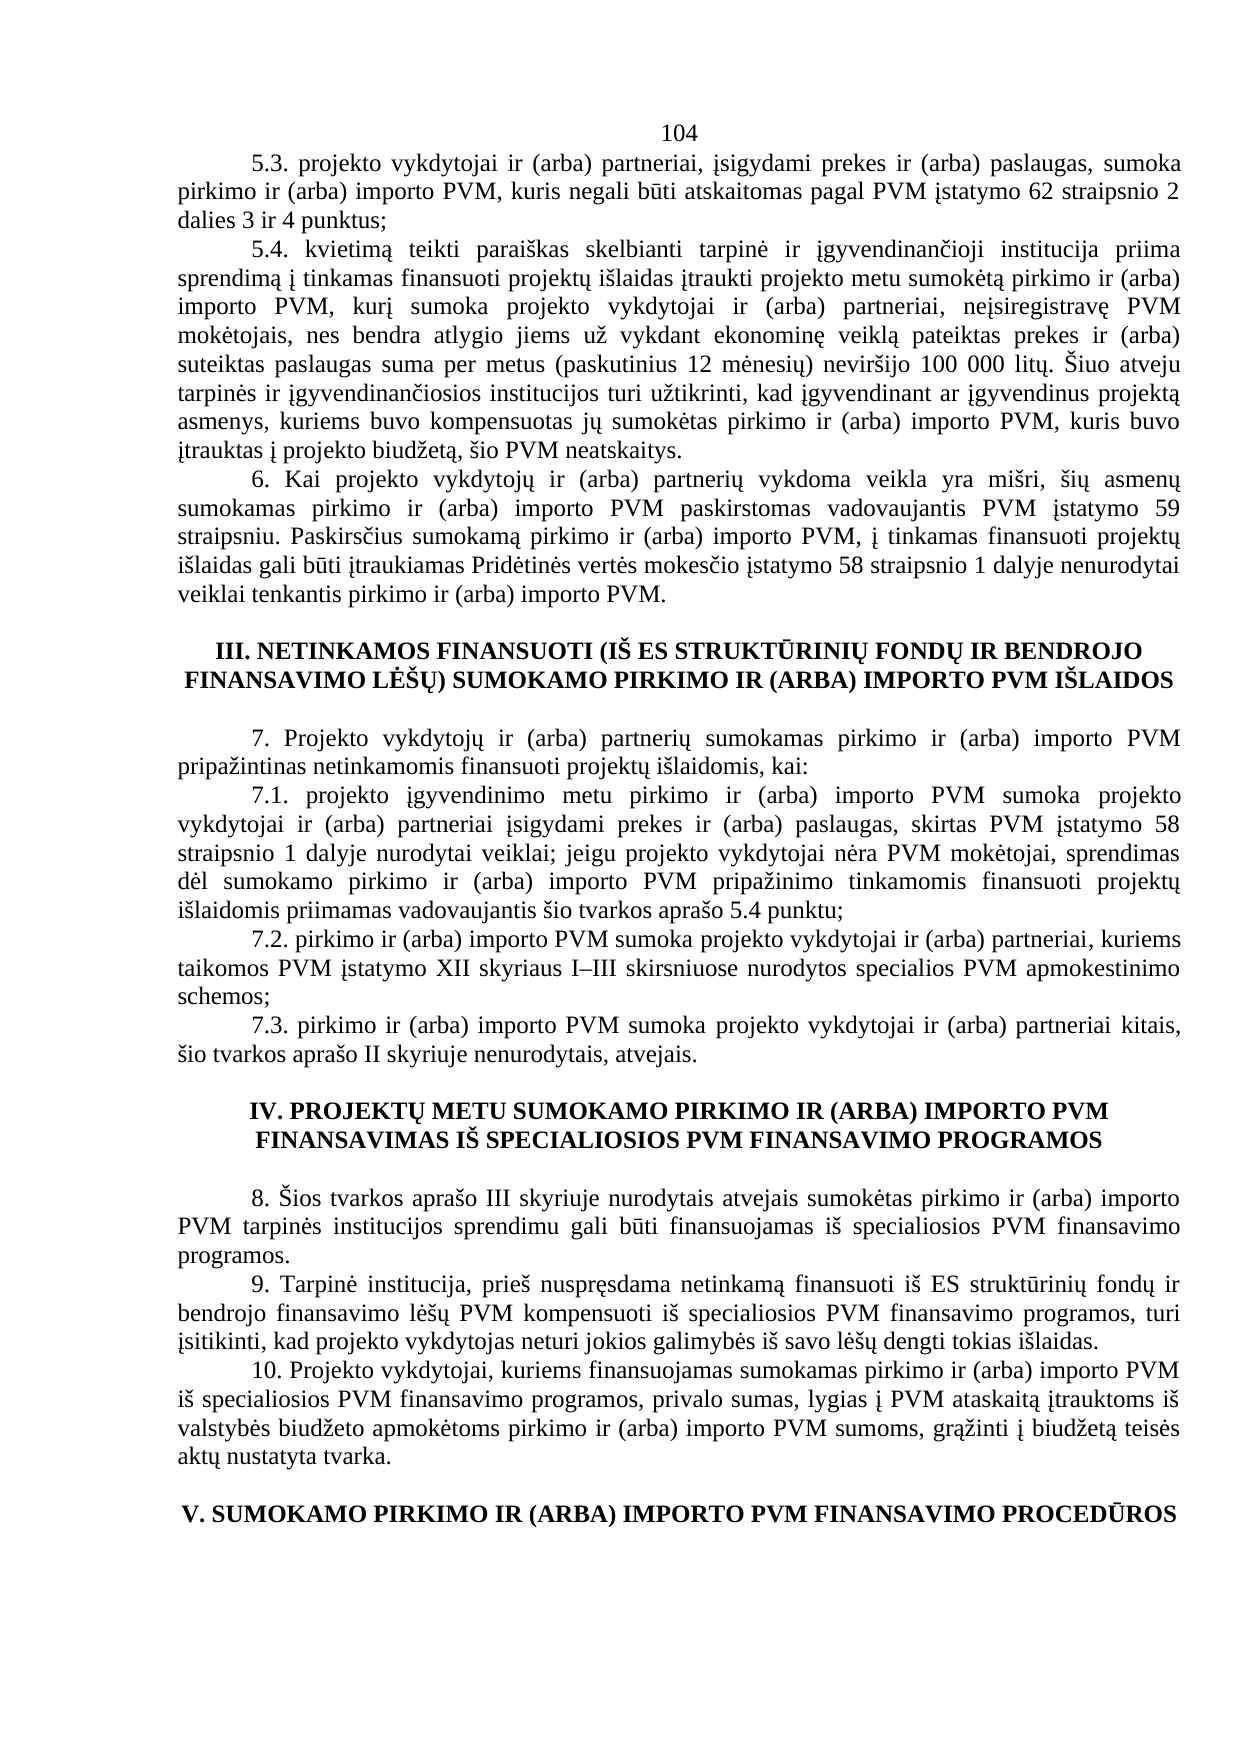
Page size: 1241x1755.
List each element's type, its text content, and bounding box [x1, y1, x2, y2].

text IV. PROJEKTŲ METU SUMOKAMO PIRKIMO IR (ARBA) IMPORTO PVM FINANSAVIMAS IŠ SPECIALIOSIOS PVM FINANSAVIMO PROGRAMOS [177, 1096, 1181, 1154]
text 7. Projekto vykdytojų ir (arba) partnerių sumokamas pirkimo ir (arba) importo PVM pripažintinas netinkamomis finansuoti projektų išlaidomis, kai: [177, 723, 1181, 780]
text 5.3. projekto vykdytojai ir (arba) partneriai, įsigydami prekes ir (arba) paslaugas, sumoka pirkimo ir (arba) importo PVM, kuris negali būti atskaitomas pagal PVM įstatymo 62 straipsnio 2 dalies 3 ir 4 punktus; [177, 148, 1181, 234]
text 7.1. projekto įgyvendinimo metu pirkimo ir (arba) importo PVM sumoka projekto vykdytojai ir (arba) partneriai įsigydami prekes ir (arba) paslaugas, skirtas PVM įstatymo 58 straipsnio 1 dalyje nurodytai veiklai; jeigu projekto vykdytojai nėra PVM mokėtojai, sprendimas dėl sumokamo pirkimo ir (arba) importo PVM pripažinimo tinkamomis finansuoti projektų išlaidomis priimamas vadovaujantis šio tvarkos aprašo 5.4 punktu; [177, 780, 1181, 924]
text 7.2. pirkimo ir (arba) importo PVM sumoka projekto vykdytojai ir (arba) partneriai, kuriems taikomos PVM įstatymo XII skyriaus I–III skirsniuose nurodytos specialios PVM apmokestinimo schemos; [177, 924, 1181, 1010]
text 8. Šios tvarkos aprašo III skyriuje nurodytais atvejais sumokėtas pirkimo ir (arba) importo PVM tarpinės institucijos sprendimu gali būti finansuojamas iš specialiosios PVM finansavimo programos. [177, 1183, 1181, 1269]
text III. NETINKAMOS FINANSUOTI (IŠ ES STRUKTŪRINIŲ FONDŲ IR BENDROJO FINANSAVIMO LĖŠŲ) SUMOKAMO PIRKIMO IR (ARBA) IMPORTO PVM IŠLAIDOS [177, 636, 1181, 694]
text 6. Kai projekto vykdytojų ir (arba) partnerių vykdoma veikla yra mišri, šių asmenų sumokamas pirkimo ir (arba) importo PVM paskirstomas vadovaujantis PVM įstatymo 59 straipsniu. Paskirsčius sumokamą pirkimo ir (arba) importo PVM, į tinkamas finansuoti projektų išlaidas gali būti įtraukiamas Pridėtinės vertės mokesčio įstatymo 58 straipsnio 1 dalyje nenurodytai veiklai tenkantis pirkimo ir (arba) importo PVM. [177, 464, 1181, 608]
text 7.3. pirkimo ir (arba) importo PVM sumoka projekto vykdytojai ir (arba) partneriai kitais, šio tvarkos aprašo II skyriuje nenurodytais, atvejais. [177, 1010, 1181, 1068]
text V. SUMOKAMO PIRKIMO IR (ARBA) IMPORTO PVM FINANSAVIMO PROCEDŪROS [177, 1499, 1181, 1528]
text 9. Tarpinė institucija, prieš nuspręsdama netinkamą finansuoti iš ES struktūrinių fondų ir bendrojo finansavimo lėšų PVM kompensuoti iš specialiosios PVM finansavimo programos, turi įsitikinti, kad projekto vykdytojas neturi jokios galimybės iš savo lėšų dengti tokias išlaidas. [177, 1269, 1181, 1355]
text 10. Projekto vykdytojai, kuriems finansuojamas sumokamas pirkimo ir (arba) importo PVM iš specialiosios PVM finansavimo programos, privalo sumas, lygias į PVM ataskaitą įtrauktoms iš valstybės biudžeto apmokėtoms pirkimo ir (arba) importo PVM sumoms, grąžinti į biudžetą teisės aktų nustatyta tvarka. [177, 1355, 1181, 1470]
text 5.4. kvietimą teikti paraiškas skelbianti tarpinė ir įgyvendinančioji institucija priima sprendimą į tinkamas finansuoti projektų išlaidas įtraukti projekto metu sumokėtą pirkimo ir (arba) importo PVM, kurį sumoka projekto vykdytojai ir (arba) partneriai, neįsiregistravę PVM mokėtojais, nes bendra atlygio jiems už vykdant ekonominę veiklą pateiktas prekes ir (arba) suteiktas paslaugas suma per metus (paskutinius 12 mėnesių) neviršijo 100 000 litų. Šiuo atveju tarpinės ir įgyvendinančiosios institucijos turi užtikrinti, kad įgyvendinant ar įgyvendinus projektą asmenys, kuriems buvo kompensuotas jų sumokėtas pirkimo ir (arba) importo PVM, kuris buvo įtrauktas į projekto biudžetą, šio PVM neatskaitys. [177, 234, 1181, 464]
